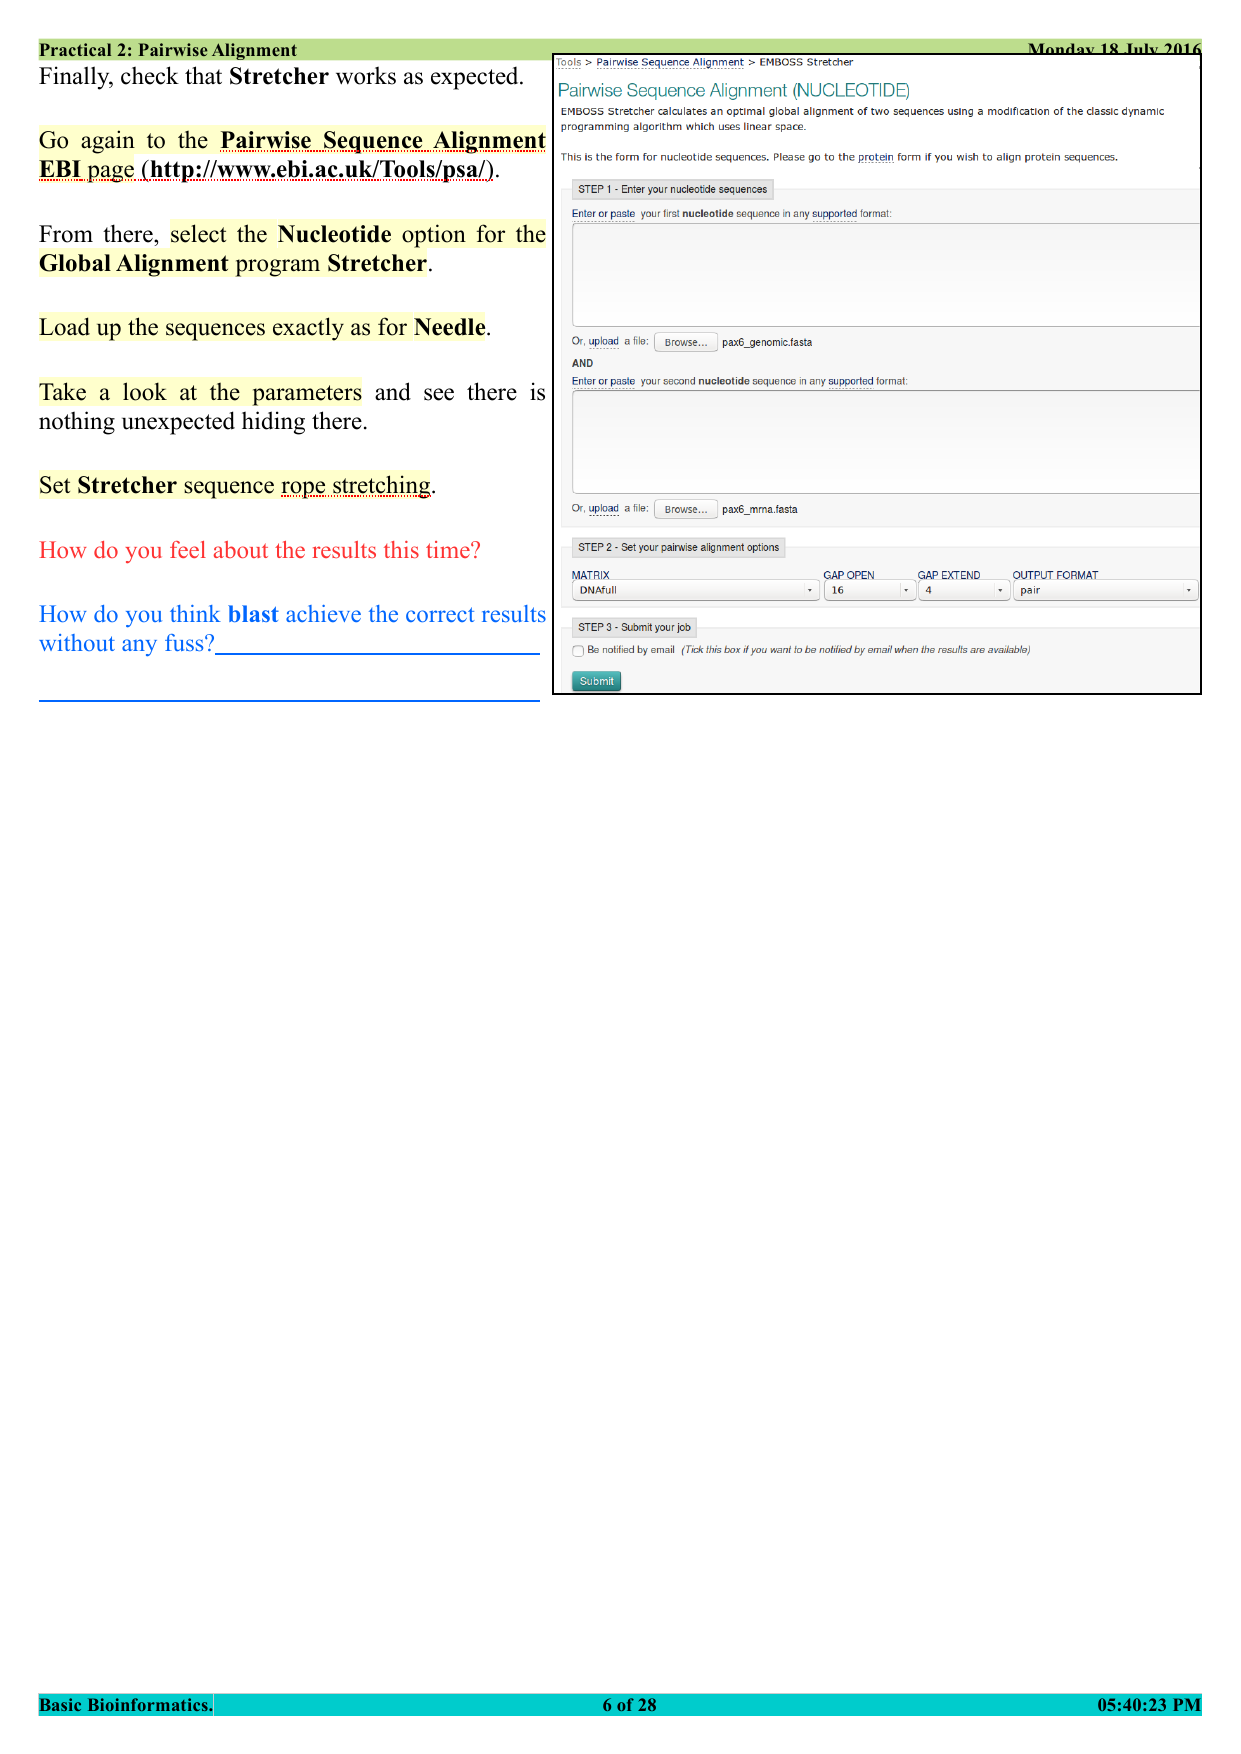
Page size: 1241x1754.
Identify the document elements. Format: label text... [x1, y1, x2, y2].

text From there, select the Nucleotide option for the Global Alignment program Stretcher. [38, 218, 552, 277]
text Take a look at the parameters and see there is nothing unexpected hiding there. [38, 377, 552, 435]
text Go again to the Pairwise Sequence Alignment EBI page (http://www.ebi.ac.uk/Tools/psa/). [38, 125, 552, 183]
text How do you think blast achieve the correct results without any fuss? [38, 599, 552, 657]
text Finally, check that Stretcher works as expected. [38, 61, 552, 89]
text Set Stretcher sequence rope stretching. [38, 470, 552, 499]
text How do you feel about the results this time? [38, 534, 552, 564]
text Load up the sequences exactly as for Needle. [38, 312, 552, 341]
picture [554, 55, 1200, 693]
